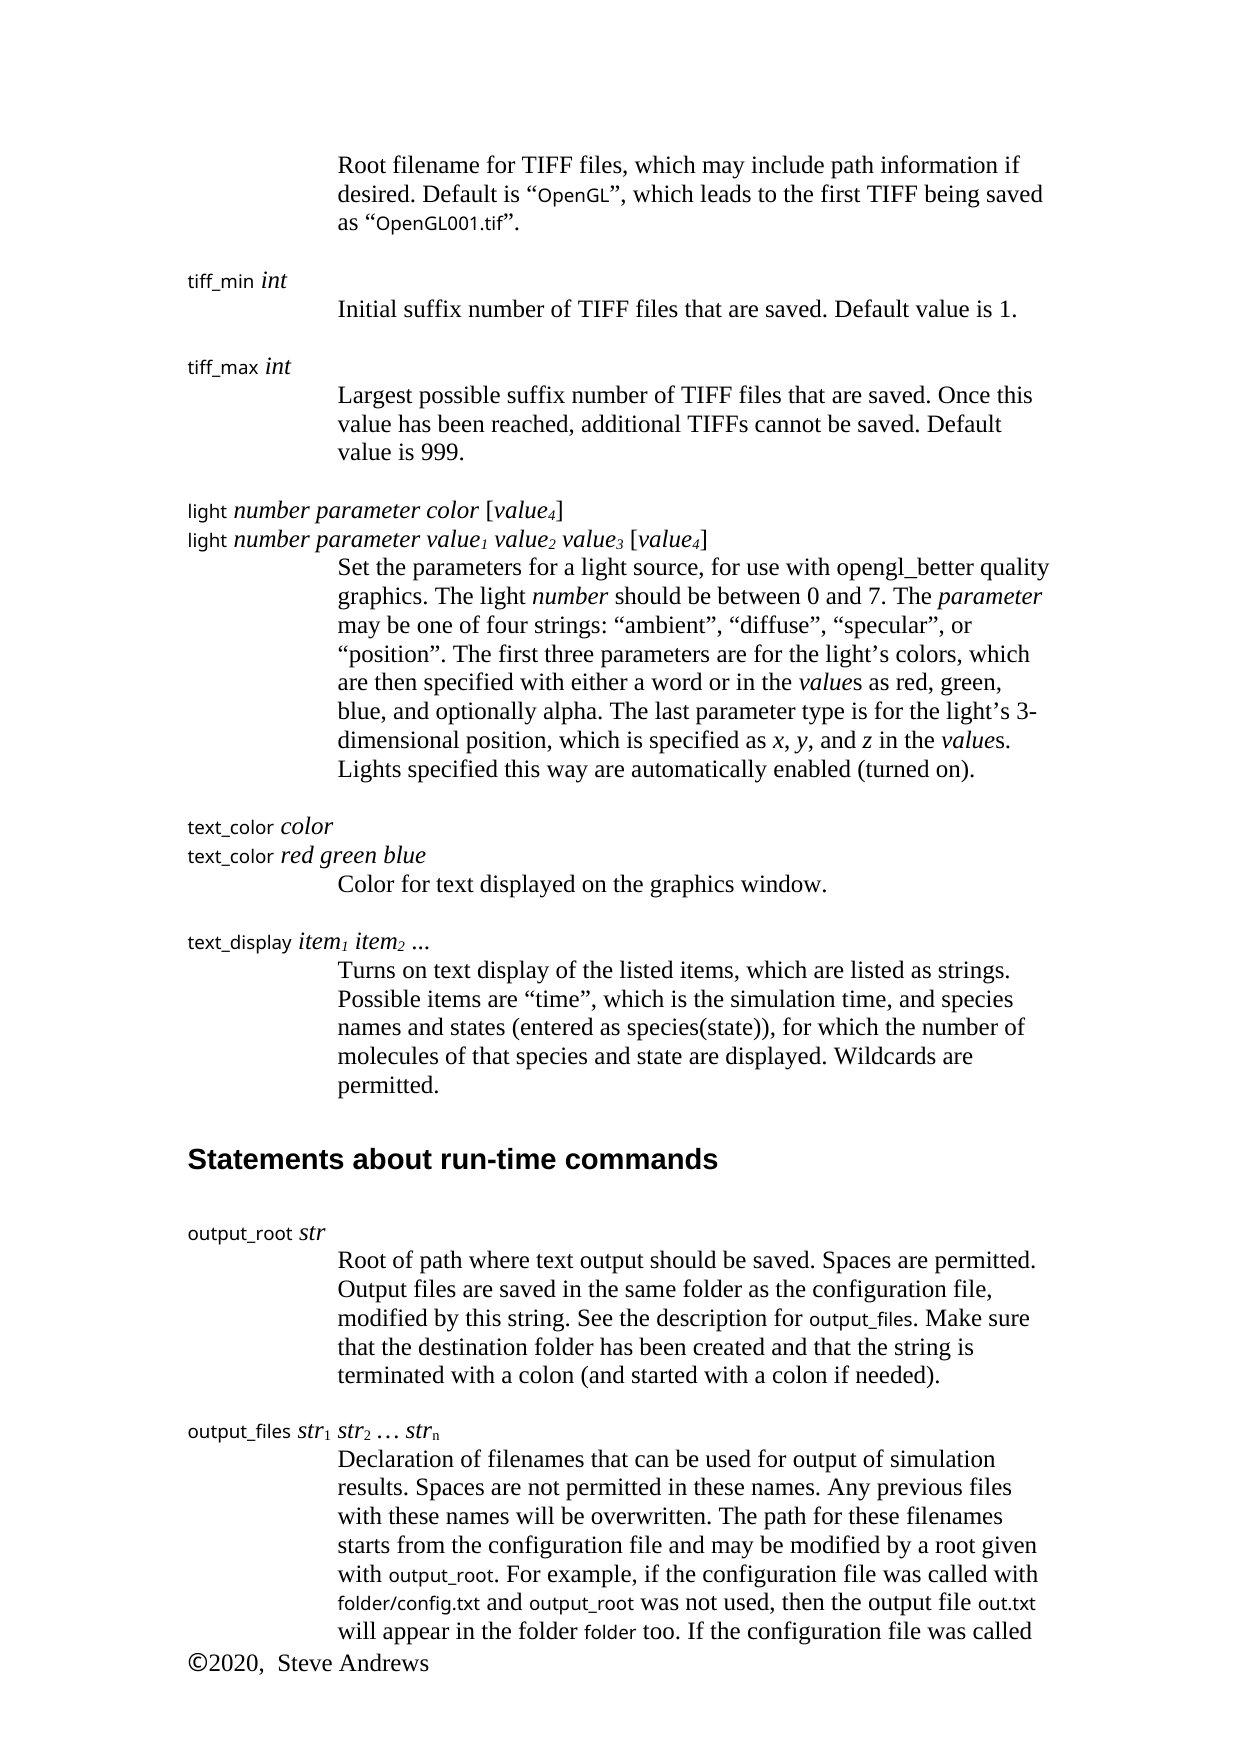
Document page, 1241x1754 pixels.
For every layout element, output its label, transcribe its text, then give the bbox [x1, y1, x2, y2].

text text_color color [187, 811, 1053, 840]
text Declaration of filenames that can be used for output of simulation results. Spaces are not permitted in these names. Any previous files with these names will be overwritten. The path for these filenames starts from the configuration file and may be modified by a root given with output_root. For example, if the configuration file was called with folder/config.txt and output_root was not used, then the output file out.txt will appear in the folder folder too. If the configuration file was called [187, 1444, 1053, 1645]
text Set the parameters for a light source, for use with opengl_better quality graphics. The light number should be between 0 and 7. The parameter may be one of four strings: “ambient”, “diffuse”, “specular”, or “position”. The first three parameters are for the light’s colors, which are then specified with either a word or in the values as red, green, blue, and optionally alpha. The last parameter type is for the light’s 3-dimensional position, which is specified as x, y, and z in the values. Lights specified this way are automatically enabled (turned on). [187, 552, 1053, 782]
text text_display item1 item2 ... [187, 926, 1053, 955]
text tiff_max int [187, 351, 1053, 380]
text Largest possible suffix number of TIFF files that are saved. Once this value has been reached, additional TIFFs cannot be saved. Default value is 999. [187, 380, 1053, 466]
text Color for text displayed on the graphics window. [187, 869, 1053, 897]
text light number parameter color [value4] [187, 495, 1053, 524]
text Root filename for TIFF files, which may include path information if desired. Default is “OpenGL”, which leads to the first TIFF being saved as “OpenGL001.tif”. [187, 150, 1053, 236]
text Root of path where text output should be saved. Spaces are permitted. Output files are saved in the same folder as the configuration file, modified by this string. See the description for output_files. Make sure that the destination folder has been created and that the string is terminated with a colon (and started with a colon if needed). [187, 1246, 1053, 1389]
subtitle Statements about run-time commands [187, 1142, 1053, 1176]
text output_root str [187, 1217, 1053, 1246]
text Turns on text display of the listed items, which are listed as strings. Possible items are “time”, which is the simulation time, and species names and states (entered as species(state)), for which the number of molecules of that species and state are displayed. Wildcards are permitted. [187, 955, 1053, 1099]
text light number parameter value1 value2 value3 [value4] [187, 524, 1053, 552]
text tiff_min int [187, 265, 1053, 294]
text text_color red green blue [187, 840, 1053, 869]
text Initial suffix number of TIFF files that are saved. Default value is 1. [187, 294, 1053, 322]
text output_files str1 str2 … strn [187, 1415, 1053, 1444]
